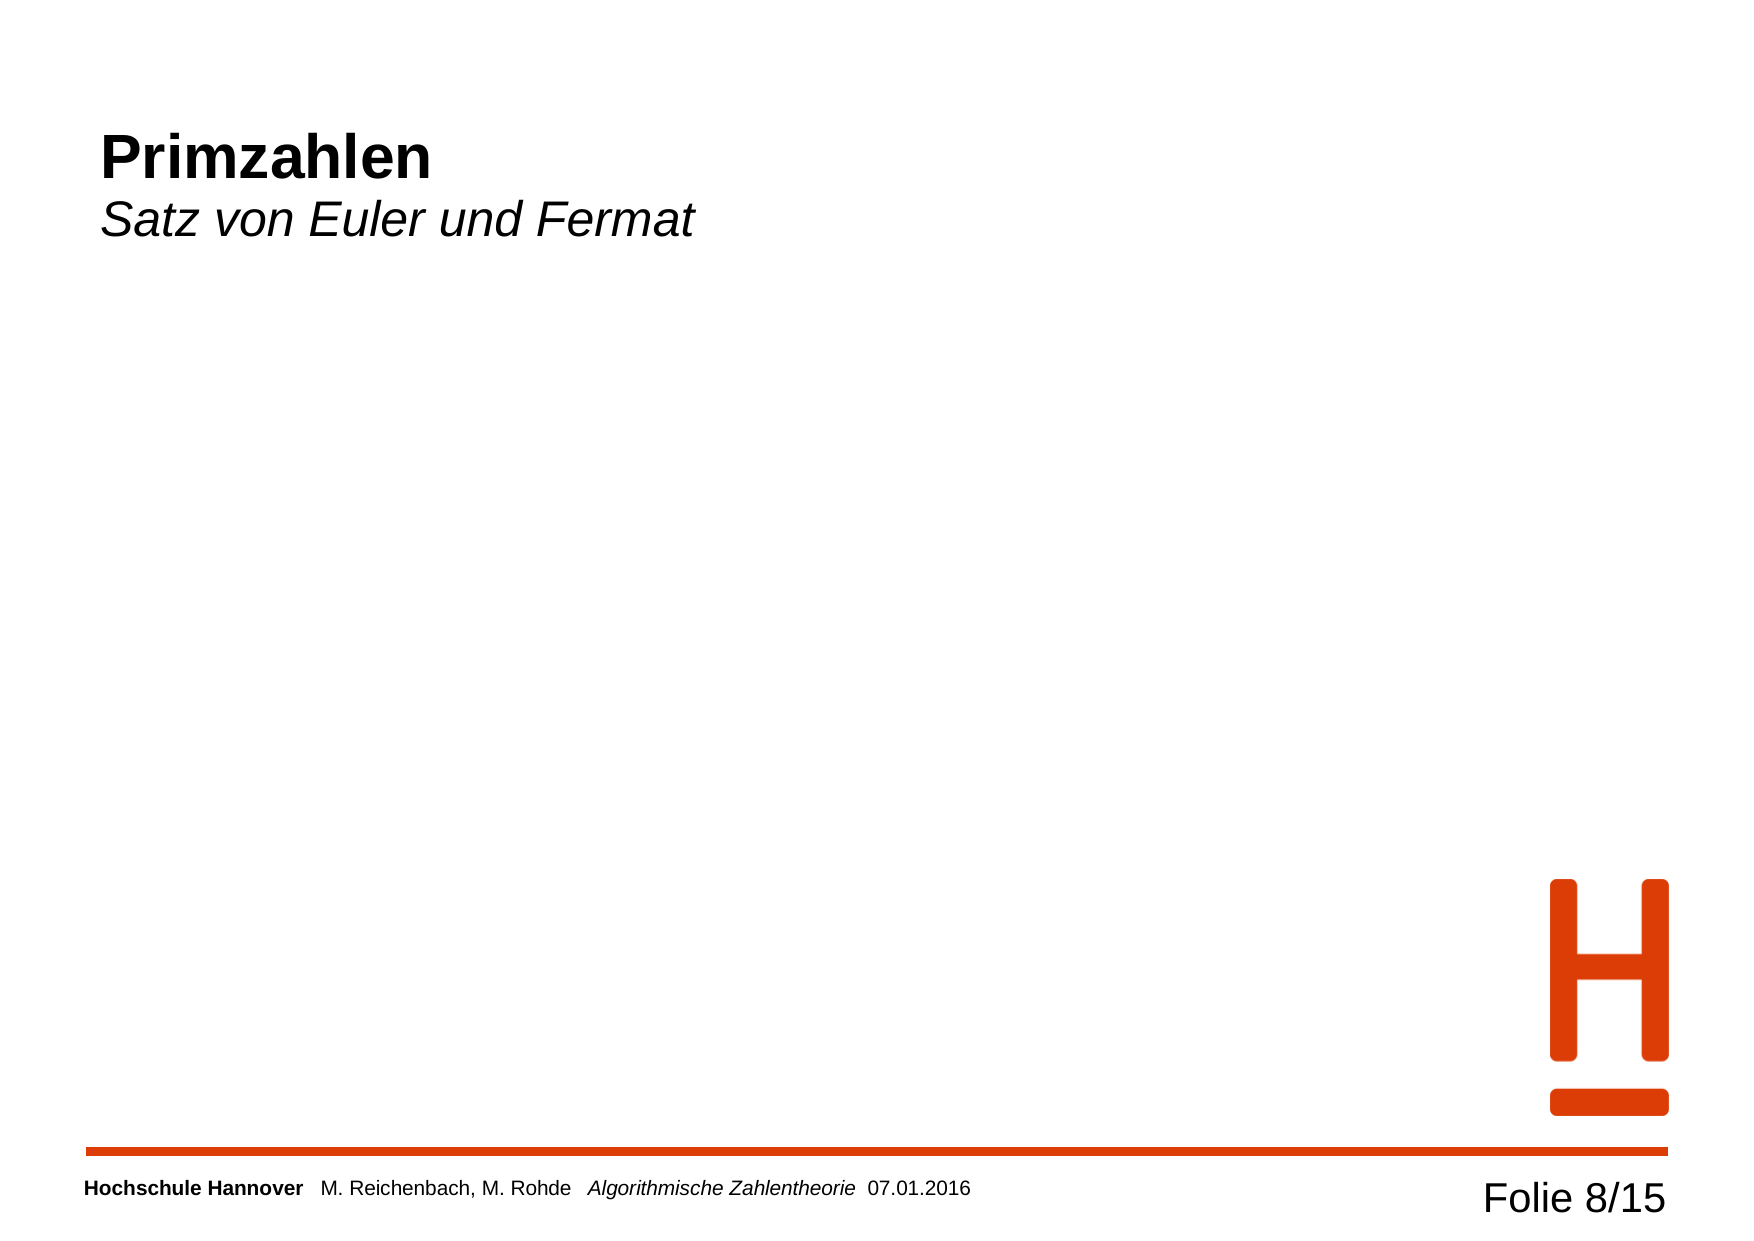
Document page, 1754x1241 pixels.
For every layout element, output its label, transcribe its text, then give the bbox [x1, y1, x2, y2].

title Primzahlen Satz von Euler und Fermat [100, 121, 1683, 278]
picture [1550, 879, 1669, 1116]
